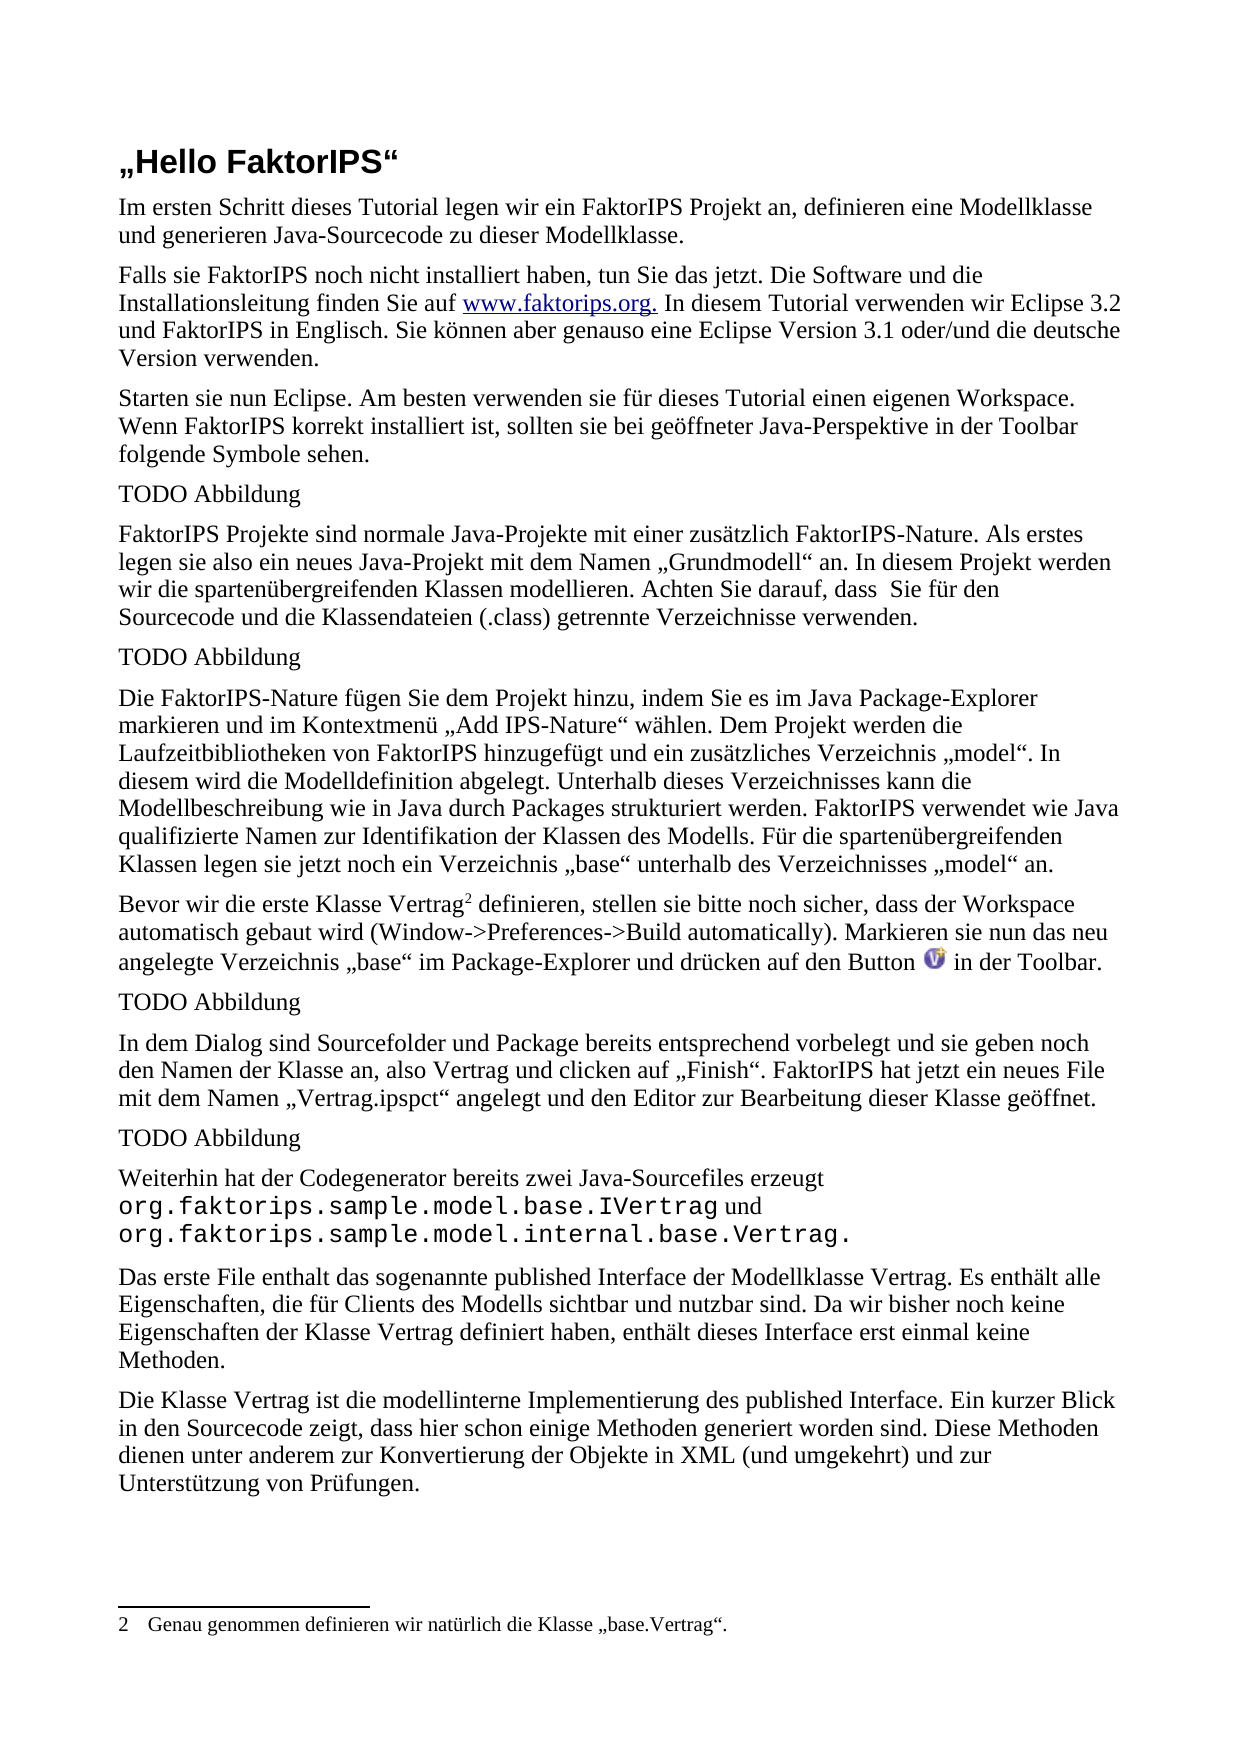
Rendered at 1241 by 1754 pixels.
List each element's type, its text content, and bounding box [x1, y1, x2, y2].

text TODO Abbildung [118, 480, 1122, 508]
text Im ersten Schritt dieses Tutorial legen wir ein FaktorIPS Projekt an, definieren eine Modellklasse und generieren Java-Sourcecode zu dieser Modellklasse. [118, 193, 1122, 248]
subtitle „Hello FaktorIPS“ [118, 143, 1122, 181]
text FaktorIPS Projekte sind normale Java-Projekte mit einer zusätzlich FaktorIPS-Nature. Als erstes legen sie also ein neues Java-Projekt mit dem Namen „Grundmodell“ an. In diesem Projekt werden wir die spartenübergreifenden Klassen modellieren. Achten Sie darauf, dass Sie für den Sourcecode und die Klassendateien (.class) getrennte Verzeichnisse verwenden. [118, 520, 1122, 631]
text TODO Abbildung [118, 1124, 1122, 1152]
text Falls sie FaktorIPS noch nicht installiert haben, tun Sie das jetzt. Die Software und die Installationsleitung finden Sie auf www.faktorips.org. In diesem Tutorial verwenden wir Eclipse 3.2 und FaktorIPS in Englisch. Sie können aber genauso eine Eclipse Version 3.1 oder/und die deutsche Version verwenden. [118, 261, 1122, 372]
text TODO Abbildung [118, 988, 1122, 1016]
text In dem Dialog sind Sourcefolder und Package bereits entsprechend vorbelegt und sie geben noch den Namen der Klasse an, also Vertrag und clicken auf „Finish“. FaktorIPS hat jetzt ein neues File mit dem Namen „Vertrag.ipspct“ angelegt und den Editor zur Bearbeitung dieser Klasse geöffnet. [118, 1029, 1122, 1112]
text Bevor wir die erste Klasse Vertrag definieren, stellen sie bitte noch sicher, dass der Workspace automatisch gebaut wird (Window->Preferences->Build automatically). Markieren sie nun das neu angelegte Verzeichnis „base“ im Package-Explorer und drücken auf den Button in der Toolbar. [118, 890, 1122, 976]
text Die FaktorIPS-Nature fügen Sie dem Projekt hinzu, indem Sie es im Java Package-Explorer markieren und im Kontextmenü „Add IPS-Nature“ wählen. Dem Projekt werden die Laufzeitbibliotheken von FaktorIPS hinzugefügt und ein zusätzliches Verzeichnis „model“. In diesem wird die Modelldefinition abgelegt. Unterhalb dieses Verzeichnisses kann die Modellbeschreibung wie in Java durch Packages strukturiert werden. FaktorIPS verwendet wie Java qualifizierte Namen zur Identifikation der Klassen des Modells. Für die spartenübergreifenden Klassen legen sie jetzt noch ein Verzeichnis „base“ unterhalb des Verzeichnisses „model“ an. [118, 684, 1122, 878]
text Die Klasse Vertrag ist die modellinterne Implementierung des published Interface. Ein kurzer Blick in den Sourcecode zeigt, dass hier schon einige Methoden generiert worden sind. Diese Methoden dienen unter anderem zur Konvertierung der Objekte in XML (und umgekehrt) und zur Unterstützung von Prüfungen. [118, 1386, 1122, 1497]
picture [922, 945, 947, 971]
text Das erste File enthalt das sogenannte published Interface der Modellklasse Vertrag. Es enthält alle Eigenschaften, die für Clients des Modells sichtbar und nutzbar sind. Da wir bisher noch keine Eigenschaften der Klasse Vertrag definiert haben, enthält dieses Interface erst einmal keine Methoden. [118, 1263, 1122, 1374]
text Weiterhin hat der Codegenerator bereits zwei Java-Sourcefiles erzeugt org.faktorips.sample.model.base.IVertrag und org.faktorips.sample.model.internal.base.Vertrag. [118, 1164, 1122, 1250]
text Starten sie nun Eclipse. Am besten verwenden sie für dieses Tutorial einen eigenen Workspace. Wenn FaktorIPS korrekt installiert ist, sollten sie bei geöffneter Java-Perspektive in der Toolbar folgende Symbole sehen. [118, 384, 1122, 467]
text Genau genommen definieren wir natürlich die Klasse „base.Vertrag“. [118, 1613, 1122, 1636]
text TODO Abbildung [118, 643, 1122, 671]
